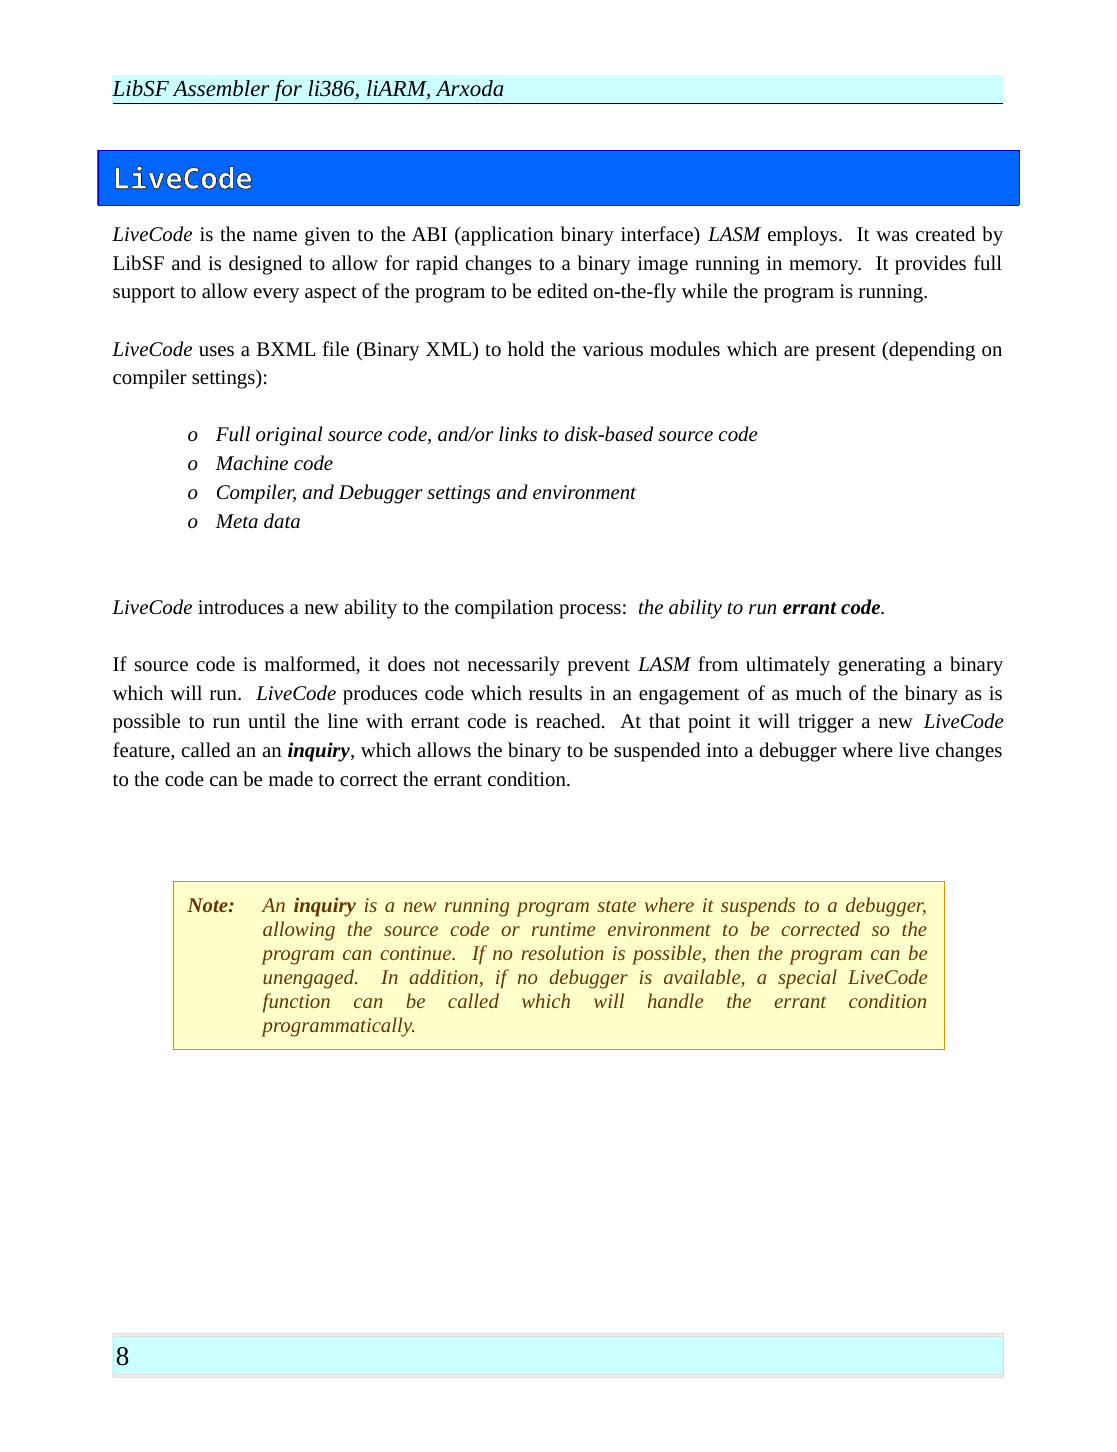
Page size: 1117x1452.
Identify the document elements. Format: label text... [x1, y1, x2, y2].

text LiveCode is the name given to the ABI (application binary interface) LASM employs. It was created by LibSF and is designed to allow for rapid changes to a binary image running in memory. It provides full support to allow every aspect of the program to be edited on-the-fly while the program is running. [112, 222, 1003, 303]
list o Full original source code, and/or links to disk-based source code o Machine code o Compiler, and Debugger settings and environment o Meta data [150, 422, 1003, 562]
subtitle LiveCode [99, 151, 1019, 205]
text Note: An inquiry is a new running program state where it suspends to a debugger, allowing the source code or runtime environment to be corrected so the program can continue. If no resolution is possible, then the program can be unengaged. In addition, if no debugger is available, a special LiveCode function can be called which will handle the errant condition programmatically. [174, 882, 944, 1049]
text LiveCode introduces a new ability to the compilation process: the ability to run errant code. [112, 595, 1003, 619]
text If source code is malformed, it does not necessarily prevent LASM from ultimately generating a binary which will run. LiveCode produces code which results in an engagement of as much of the binary as is possible to run until the line with errant code is reached. At that point it will trigger a new LiveCode feature, called an an inquiry, which allows the binary to be suspended into a debugger where live changes to the code can be made to correct the errant condition. [112, 652, 1003, 791]
text LiveCode uses a BXML file (Binary XML) to hold the various modules which are present (depending on compiler settings): [112, 336, 1003, 389]
